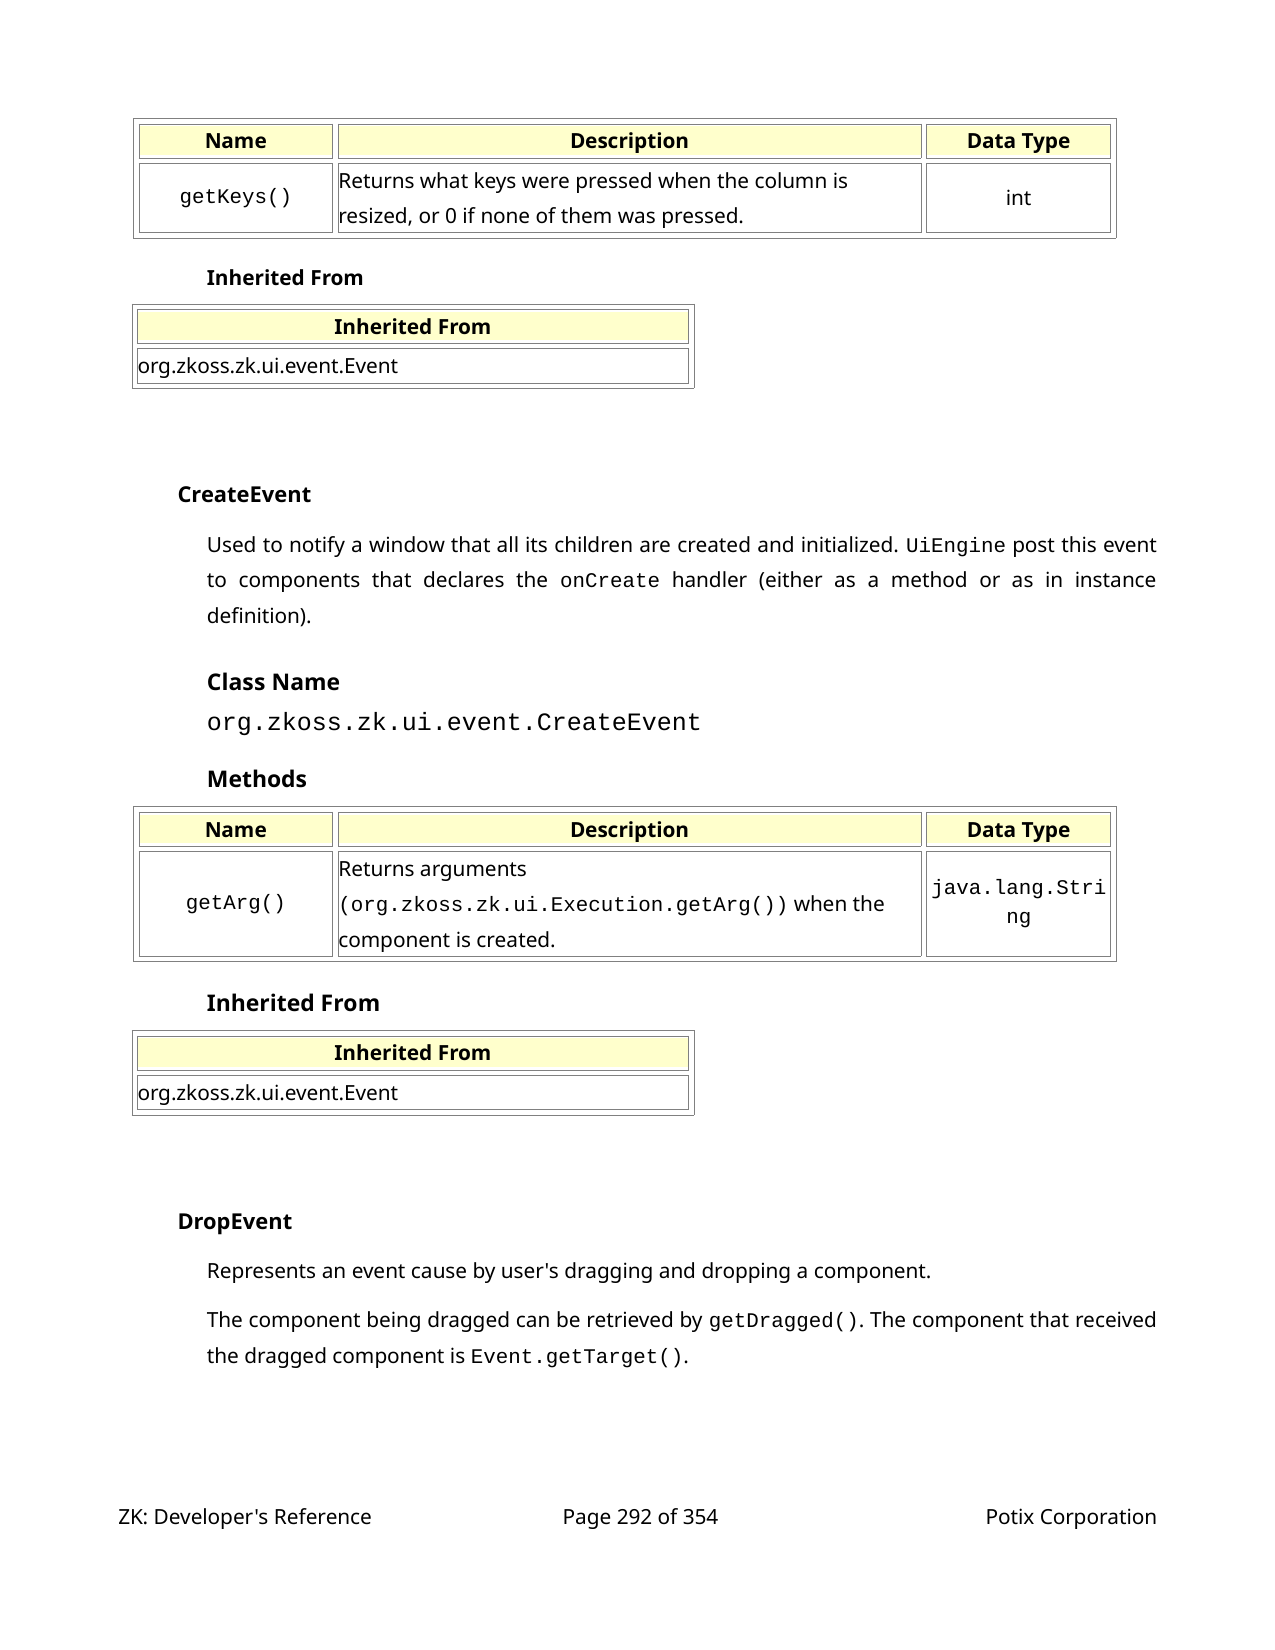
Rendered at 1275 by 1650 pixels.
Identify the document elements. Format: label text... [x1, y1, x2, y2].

table_header Description [335, 807, 924, 846]
text The component being dragged can be retrieved by getDragged(). The component that received the dragged component is Event.getTarget(). [207, 1305, 1157, 1369]
subtitle CreateEvent [177, 479, 1157, 509]
subtitle DropEvent [177, 1206, 1157, 1236]
table_header Inherited From [134, 305, 691, 343]
subtitle Methods [207, 763, 1157, 794]
table_cell Returns what keys were pressed when the column is resized, or 0 if none of them was pressed. [335, 158, 924, 232]
table_cell getKeys() [136, 158, 335, 232]
table_header Data Type [924, 807, 1113, 846]
table_cell org.zkoss.zk.ui.event.Event [134, 1070, 691, 1109]
table_cell org.zkoss.zk.ui.event.Event [134, 343, 691, 382]
table_header Data Type [924, 119, 1113, 158]
subtitle Class Name [207, 666, 1157, 697]
text org.zkoss.zk.ui.event.CreateEvent [207, 709, 1157, 738]
table_cell Returns arguments (org.zkoss.zk.ui.Execution.getArg()) when the component is created. [335, 846, 924, 956]
text Used to notify a window that all its children are created and initialized. UiEngine post this event to components that declares the onCreate handler (either as a method or as in instance definition). [207, 530, 1157, 629]
table_cell int [924, 158, 1113, 232]
text Represents an event cause by user's dragging and dropping a component. [207, 1257, 1157, 1285]
table_header Inherited From [134, 1031, 691, 1070]
subtitle Inherited From [207, 263, 1157, 291]
table_header Name [136, 807, 335, 846]
subtitle Inherited From [207, 986, 1157, 1018]
table_header Name [136, 119, 335, 158]
table_cell getArg() [136, 846, 335, 956]
table_cell java.lang.String [924, 846, 1113, 956]
table_header Description [335, 119, 924, 158]
